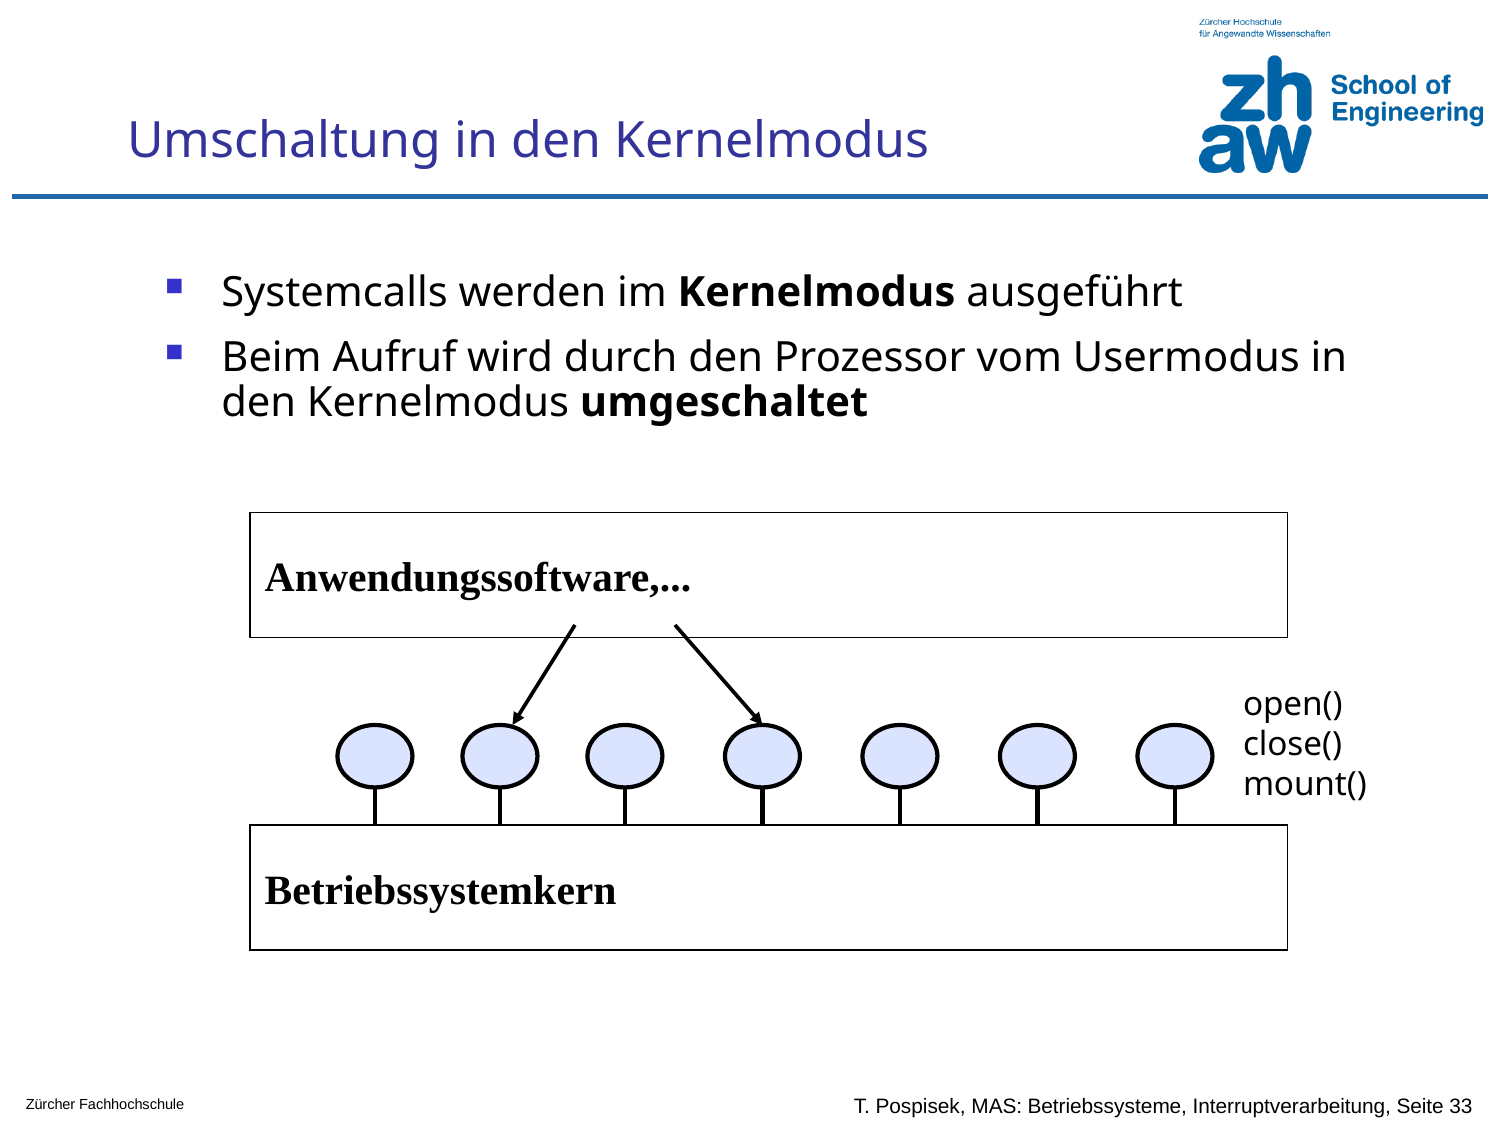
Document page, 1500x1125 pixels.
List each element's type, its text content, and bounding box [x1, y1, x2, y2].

text_box Anwendungssoftware,... [249, 512, 1288, 638]
picture [1199, 19, 1483, 173]
text_box [1137, 724, 1213, 788]
text_box [724, 724, 800, 788]
text_box [999, 724, 1075, 788]
text_box [587, 724, 663, 788]
title Umschaltung in den Kernelmodus [112, 66, 1391, 175]
text_box Betriebssystemkern [249, 825, 1288, 950]
list Systemcalls werden im Kernelmodus ausgeführt Beim Aufruf wird durch den Prozessor vom Usermodus in den Kernelmodus umgeschaltet [150, 262, 1425, 413]
text_box [462, 724, 538, 788]
text_box open() close() mount() [1228, 674, 1382, 810]
text_box [337, 724, 413, 788]
text_box [862, 724, 938, 788]
